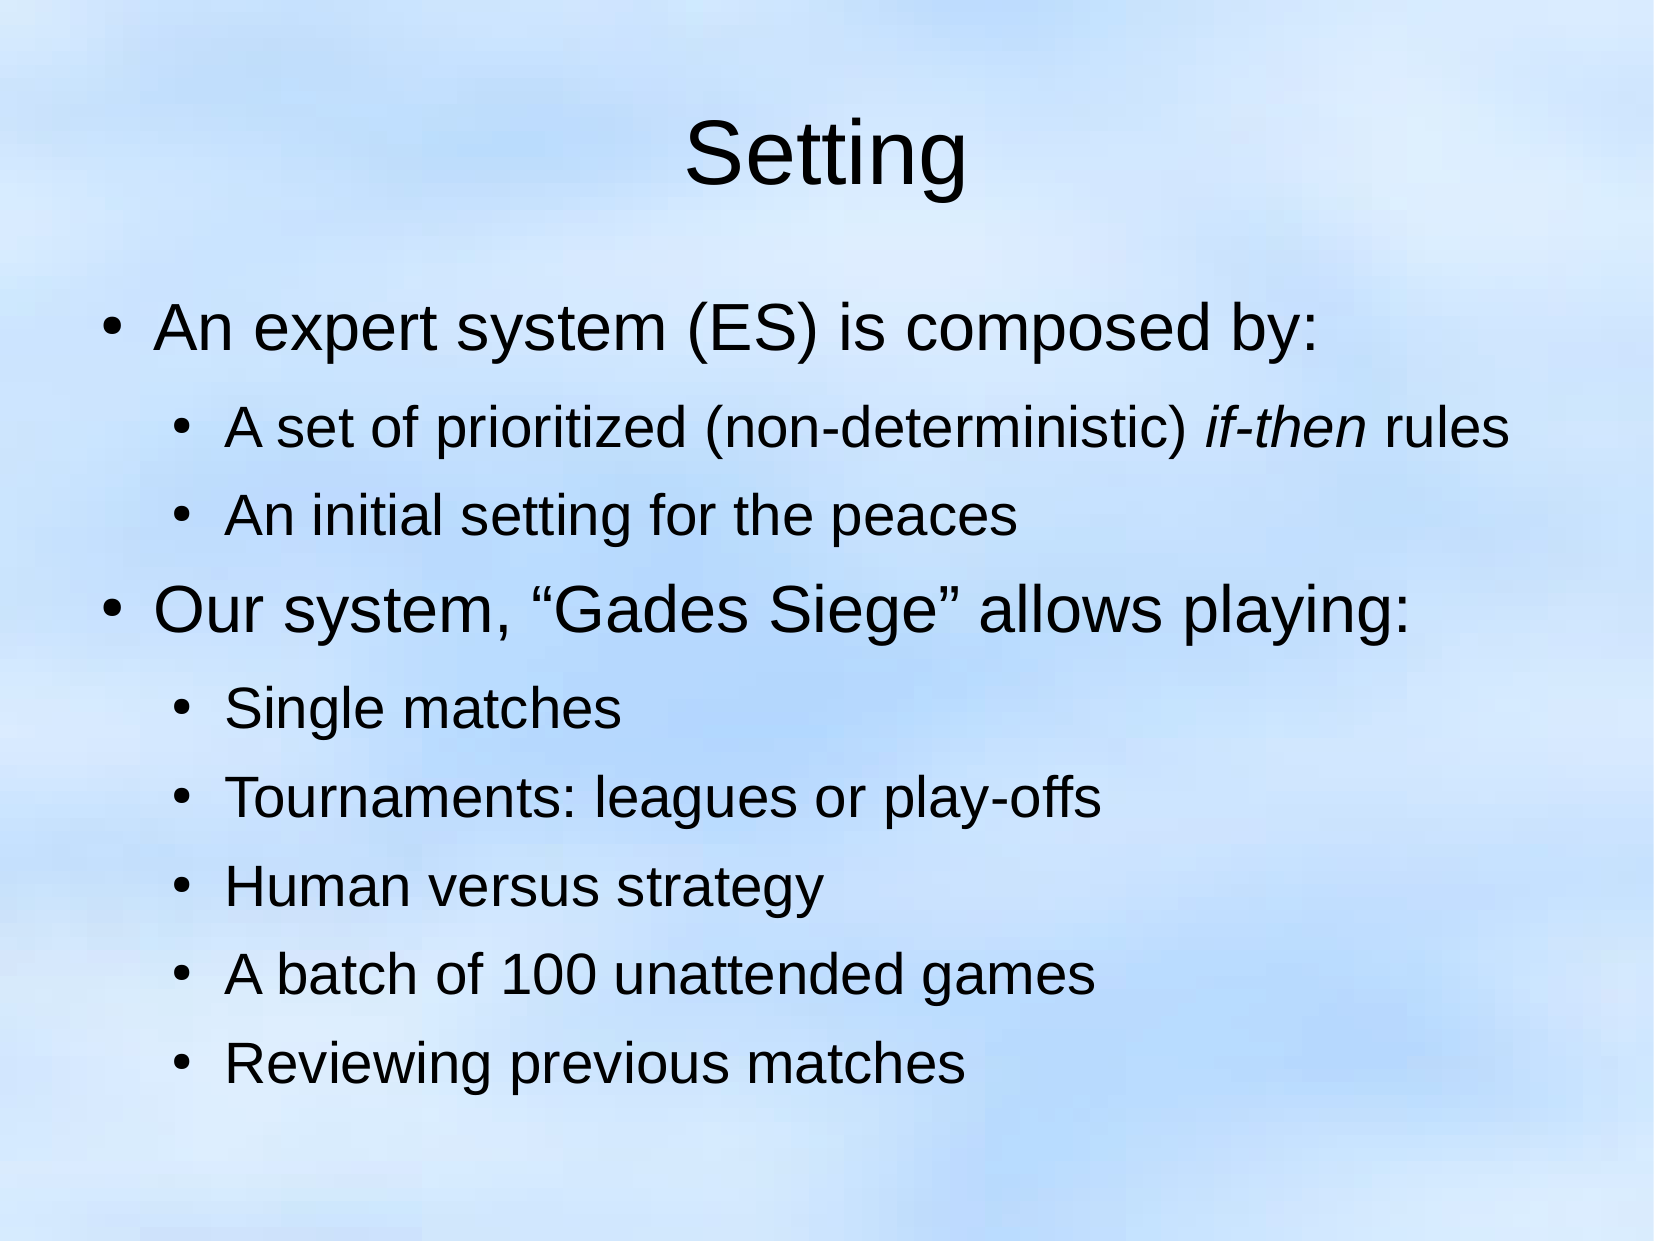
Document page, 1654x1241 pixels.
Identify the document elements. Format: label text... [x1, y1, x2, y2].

picture [0, 0, 1654, 1241]
list An expert system (ES) is composed by: A set of prioritized (non-deterministic) if-then rules An initial setting for the peaces Our system, “Gades Siege” allows playing: Single matches Tournaments: leagues or play-offs Human versus strategy A batch of 100 unattended games Reviewing previous matches [82, 290, 1571, 1109]
title Setting [82, 56, 1571, 250]
